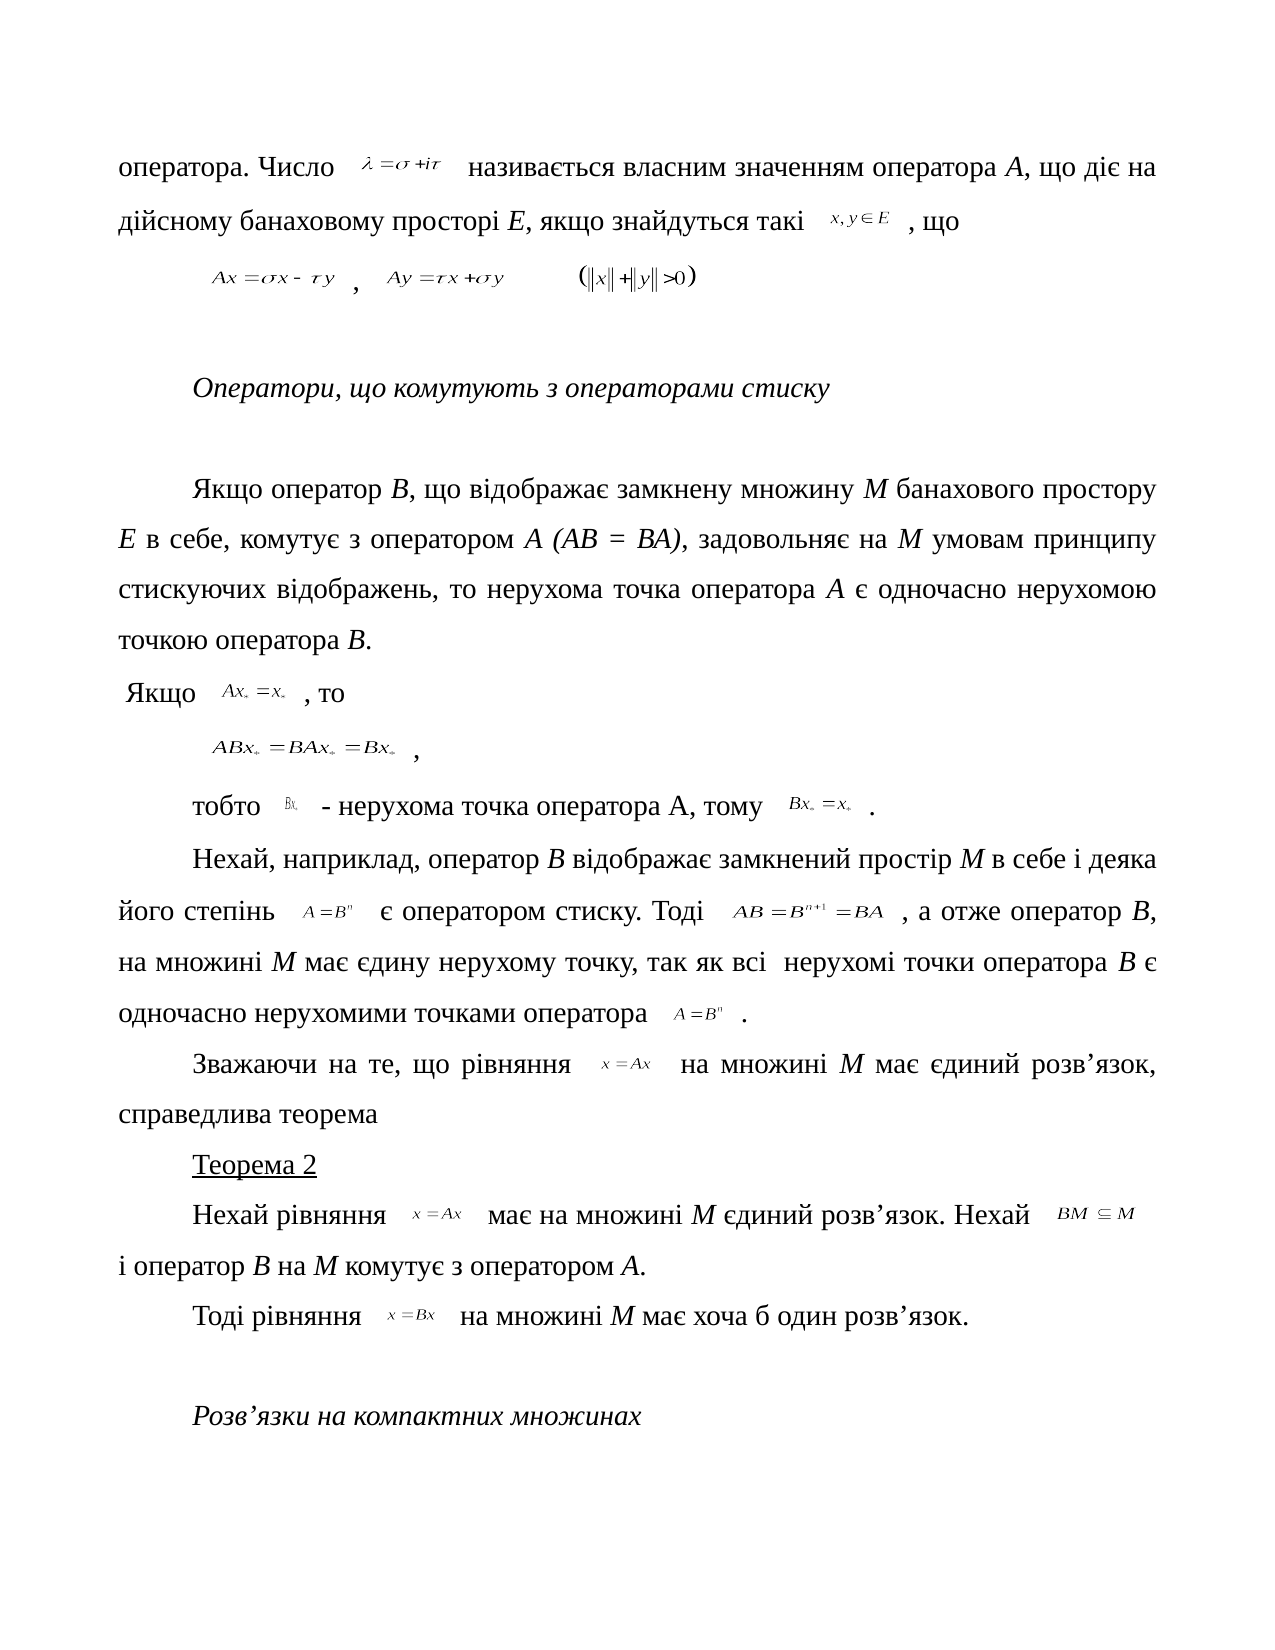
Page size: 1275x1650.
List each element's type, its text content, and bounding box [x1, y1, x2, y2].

text Розв’язки на компактних множинах [118, 1398, 1157, 1432]
text оператора. Число називається власним значенням оператора А, що діє на дійсному банаховому просторі Е, якщо знайдуться такі , що [118, 147, 1157, 239]
text Тоді рівняння на множині М має хоча б один розв’язок. [118, 1298, 1157, 1331]
text Теорема 2 [118, 1147, 1157, 1181]
text Нехай рівняння має на множині М єдиний розв’язок. Нехай і оператор В на М комутує з оператором А. [118, 1197, 1157, 1281]
text Зважаючи на те, що рівняння на множині М має єдиний розв’язок, справедлива теорема [118, 1046, 1157, 1130]
text Якщо оператор В, що відображає замкнену множину М банахового простору Е в себе, комутує з оператором А (АВ = ВА), задовольняє на М умовам принципу стискуючих відображень, то нерухома точка оператора А є одночасно нерухомою точкою оператора В. [118, 471, 1157, 656]
text , [118, 729, 1157, 768]
text Оператори, що комутують з операторами стиску [118, 370, 1157, 404]
text Нехай, наприклад, оператор В відображає замкнений простір М в себе і деяка його степінь є оператором стиску. Тоді , а отже оператор В, на множині М має єдину нерухому точку, так як всі нерухомі точки оператора В є одночасно нерухомими точками оператора . [118, 841, 1157, 1029]
text тобто - нерухома точка оператора А, тому . [118, 785, 1157, 824]
text Якщо , то [118, 672, 1157, 712]
text , [118, 255, 1157, 303]
